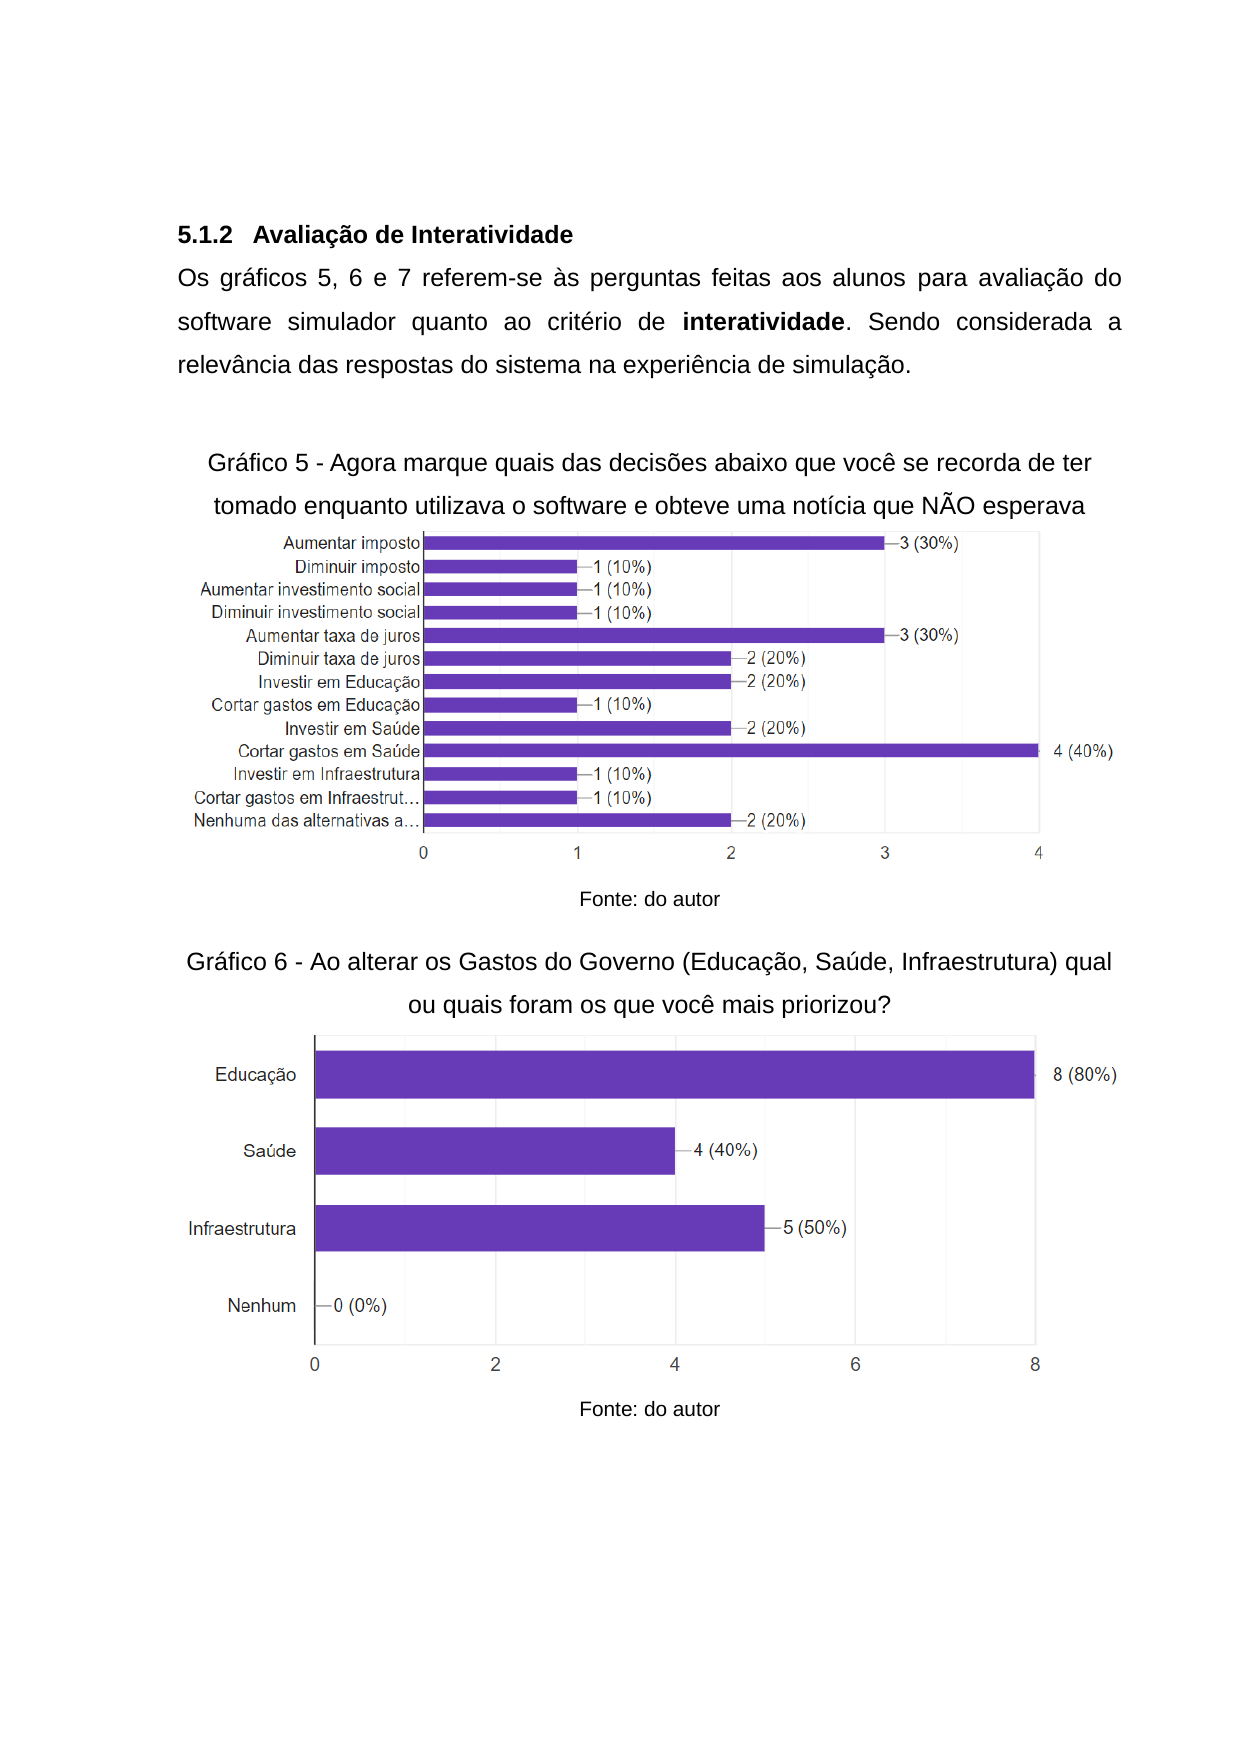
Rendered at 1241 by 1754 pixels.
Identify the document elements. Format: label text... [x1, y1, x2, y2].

text Fonte: do autor [177, 436, 1122, 911]
text Gráfico 6 - Ao alterar os Gastos do Governo (Educação, Saúde, Infraestrutura) qual ou quais foram os que você mais priorizou? [173, 947, 1126, 1018]
text [173, 935, 1126, 947]
text Os gráficos 5, 6 e 7 referem-se às perguntas feitas aos alunos para avaliação do software simulador quanto ao critério de interatividade. Sendo considerada a relevância das respostas do sistema na experiência de simulação. [177, 263, 1122, 378]
text Gráfico 5 - Agora marque quais das decisões abaixo que você se recorda de ter tomado enquanto utilizava o software e obteve uma notícia que NÃO esperava [178, 448, 1122, 519]
picture [177, 1018, 1123, 1383]
subtitle Avaliação de Interatividade [177, 220, 1122, 249]
text Fonte: do autor [173, 1383, 1126, 1421]
picture [182, 519, 1118, 876]
